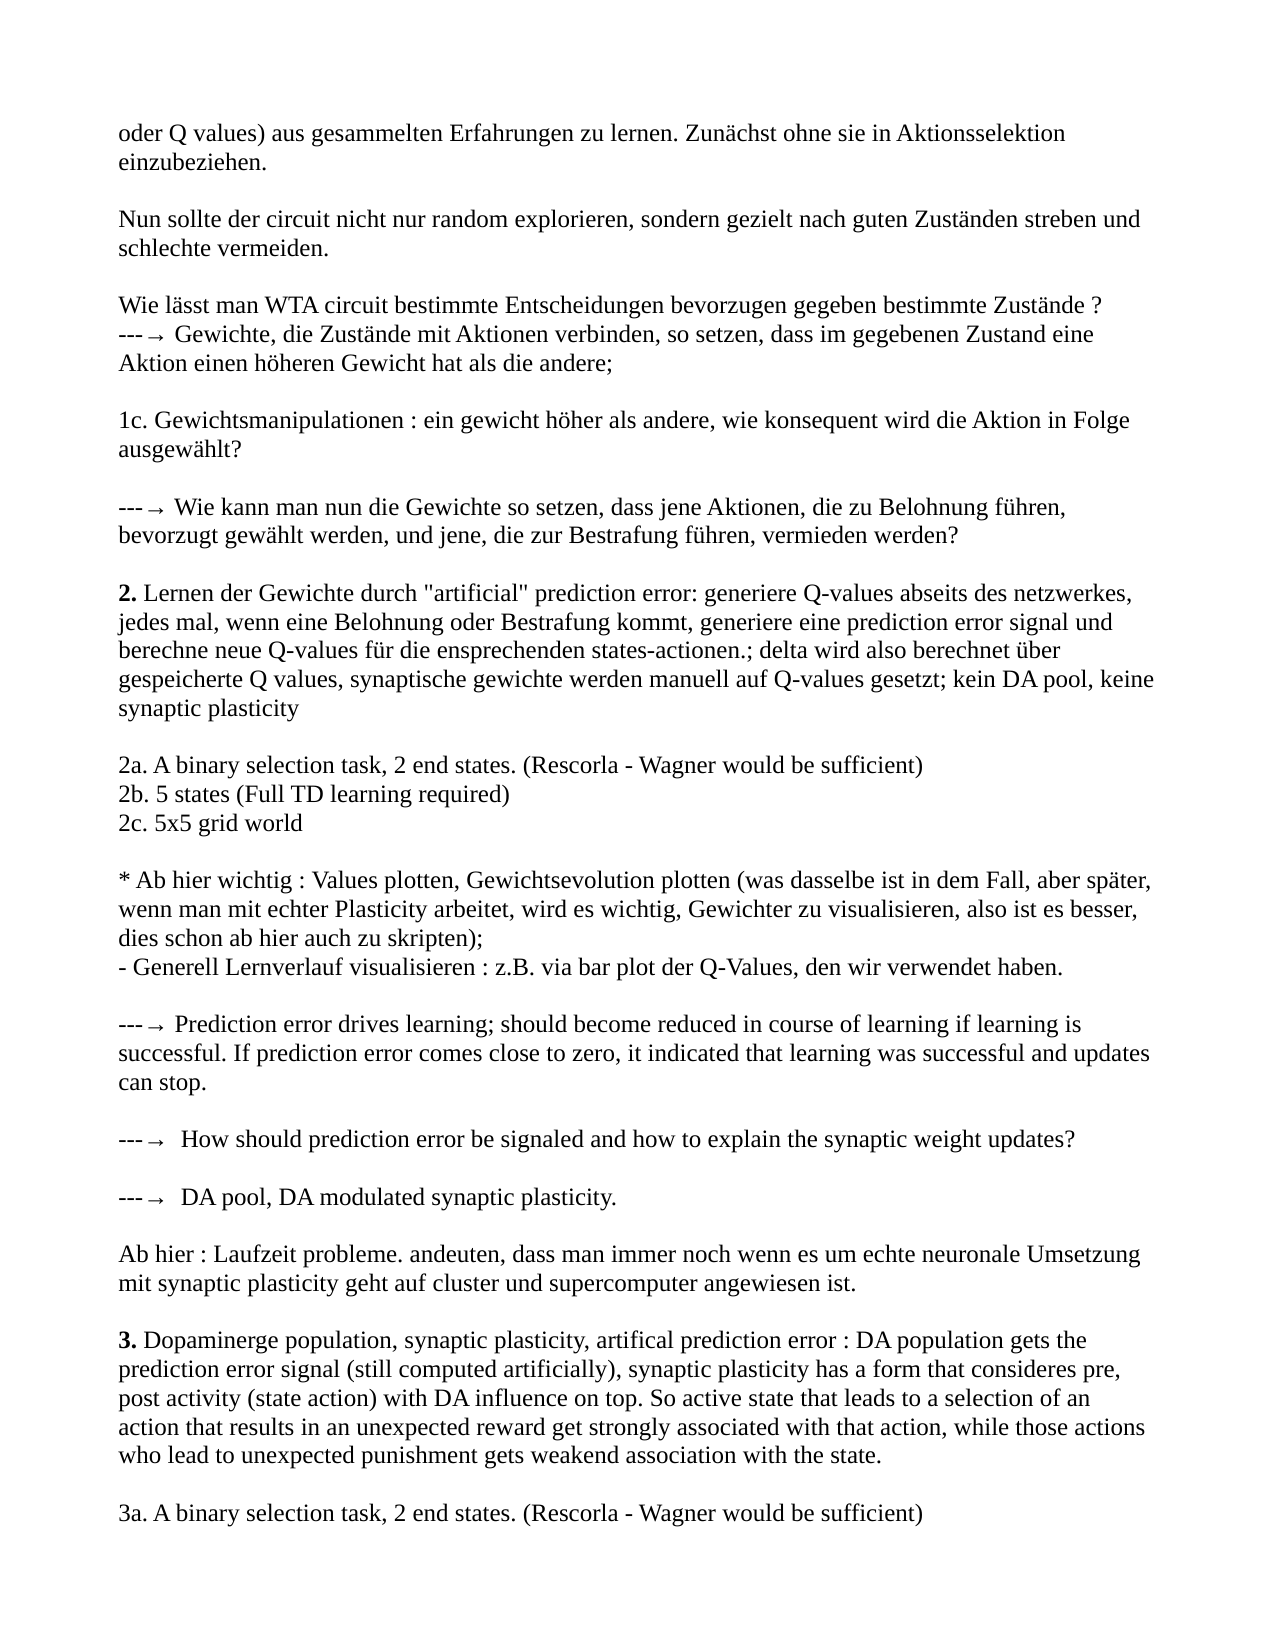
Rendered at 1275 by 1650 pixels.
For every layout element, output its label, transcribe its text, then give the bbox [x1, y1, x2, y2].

text 2c. 5x5 grid world [118, 808, 1157, 837]
text Wie lässt man WTA circuit bestimmte Entscheidungen bevorzugen gegeben bestimmte Zustände ? [118, 291, 1157, 319]
text ---→ How should prediction error be signaled and how to explain the synaptic weight updates? [118, 1124, 1157, 1153]
text 2b. 5 states (Full TD learning required) [118, 779, 1157, 808]
text ---→ Prediction error drives learning; should become reduced in course of learning if learning is successful. If prediction error comes close to zero, it indicated that learning was successful and updates can stop. [118, 1009, 1157, 1096]
text ---→ Gewichte, die Zustände mit Aktionen verbinden, so setzen, dass im gegebenen Zustand eine Aktion einen höheren Gewicht hat als die andere; [118, 319, 1157, 377]
text 3. Dopaminerge population, synaptic plasticity, artifical prediction error : DA population gets the prediction error signal (still computed artificially), synaptic plasticity has a form that consideres pre, post activity (state action) with DA influence on top. So active state that leads to a selection of an action that results in an unexpected reward get strongly associated with that action, while those actions who lead to unexpected punishment gets weakend association with the state. [118, 1326, 1157, 1469]
text - Generell Lernverlauf visualisieren : z.B. via bar plot der Q-Values, den wir verwendet haben. [118, 952, 1157, 981]
text ---→ DA pool, DA modulated synaptic plasticity. [118, 1182, 1157, 1211]
text 3a. A binary selection task, 2 end states. (Rescorla - Wagner would be sufficient) [118, 1498, 1157, 1527]
text Ab hier : Laufzeit probleme. andeuten, dass man immer noch wenn es um echte neuronale Umsetzung mit synaptic plasticity geht auf cluster und supercomputer angewiesen ist. [118, 1239, 1157, 1297]
text * Ab hier wichtig : Values plotten, Gewichtsevolution plotten (was dasselbe ist in dem Fall, aber später, wenn man mit echter Plasticity arbeitet, wird es wichtig, Gewichter zu visualisieren, also ist es besser, dies schon ab hier auch zu skripten); [118, 866, 1157, 952]
text Nun sollte der circuit nicht nur random explorieren, sondern gezielt nach guten Zuständen streben und schlechte vermeiden. [118, 204, 1157, 262]
text 2. Lernen der Gewichte durch "artificial" prediction error: generiere Q-values abseits des netzwerkes, jedes mal, wenn eine Belohnung oder Bestrafung kommt, generiere eine prediction error signal und berechne neue Q-values für die ensprechenden states-actionen.; delta wird also berechnet über gespeicherte Q values, synaptische gewichte werden manuell auf Q-values gesetzt; kein DA pool, keine synaptic plasticity [118, 578, 1157, 722]
text oder Q values) aus gesammelten Erfahrungen zu lernen. Zunächst ohne sie in Aktionsselektion einzubeziehen. [118, 118, 1157, 176]
text 1c. Gewichtsmanipulationen : ein gewicht höher als andere, wie konsequent wird die Aktion in Folge ausgewählt? [118, 406, 1157, 463]
text ---→ Wie kann man nun die Gewichte so setzen, dass jene Aktionen, die zu Belohnung führen, bevorzugt gewählt werden, und jene, die zur Bestrafung führen, vermieden werden? [118, 492, 1157, 549]
text 2a. A binary selection task, 2 end states. (Rescorla - Wagner would be sufficient) [118, 751, 1157, 779]
